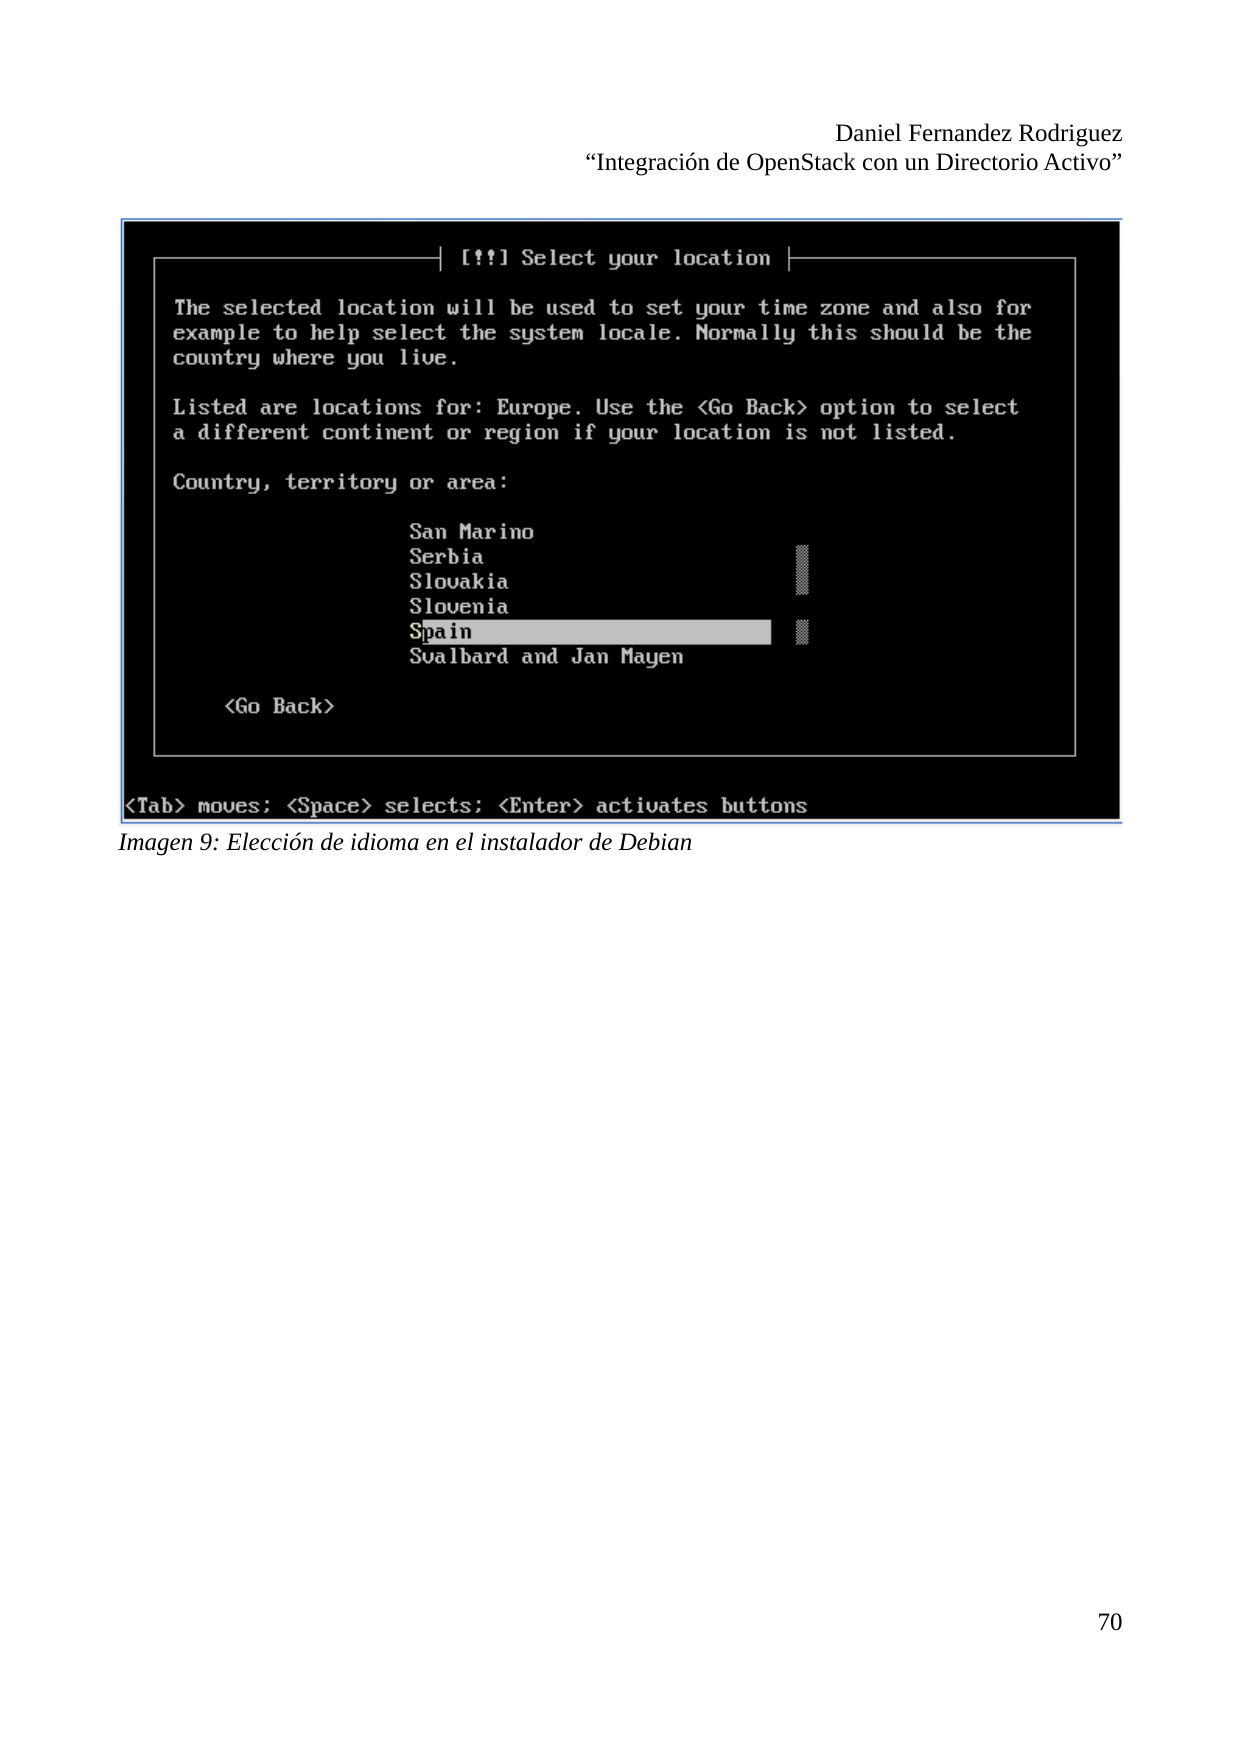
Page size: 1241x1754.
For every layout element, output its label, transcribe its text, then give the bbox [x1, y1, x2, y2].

text Imagen 9: Elección de idioma en el instalador de Debian [118, 827, 1122, 856]
picture [118, 217, 1123, 827]
